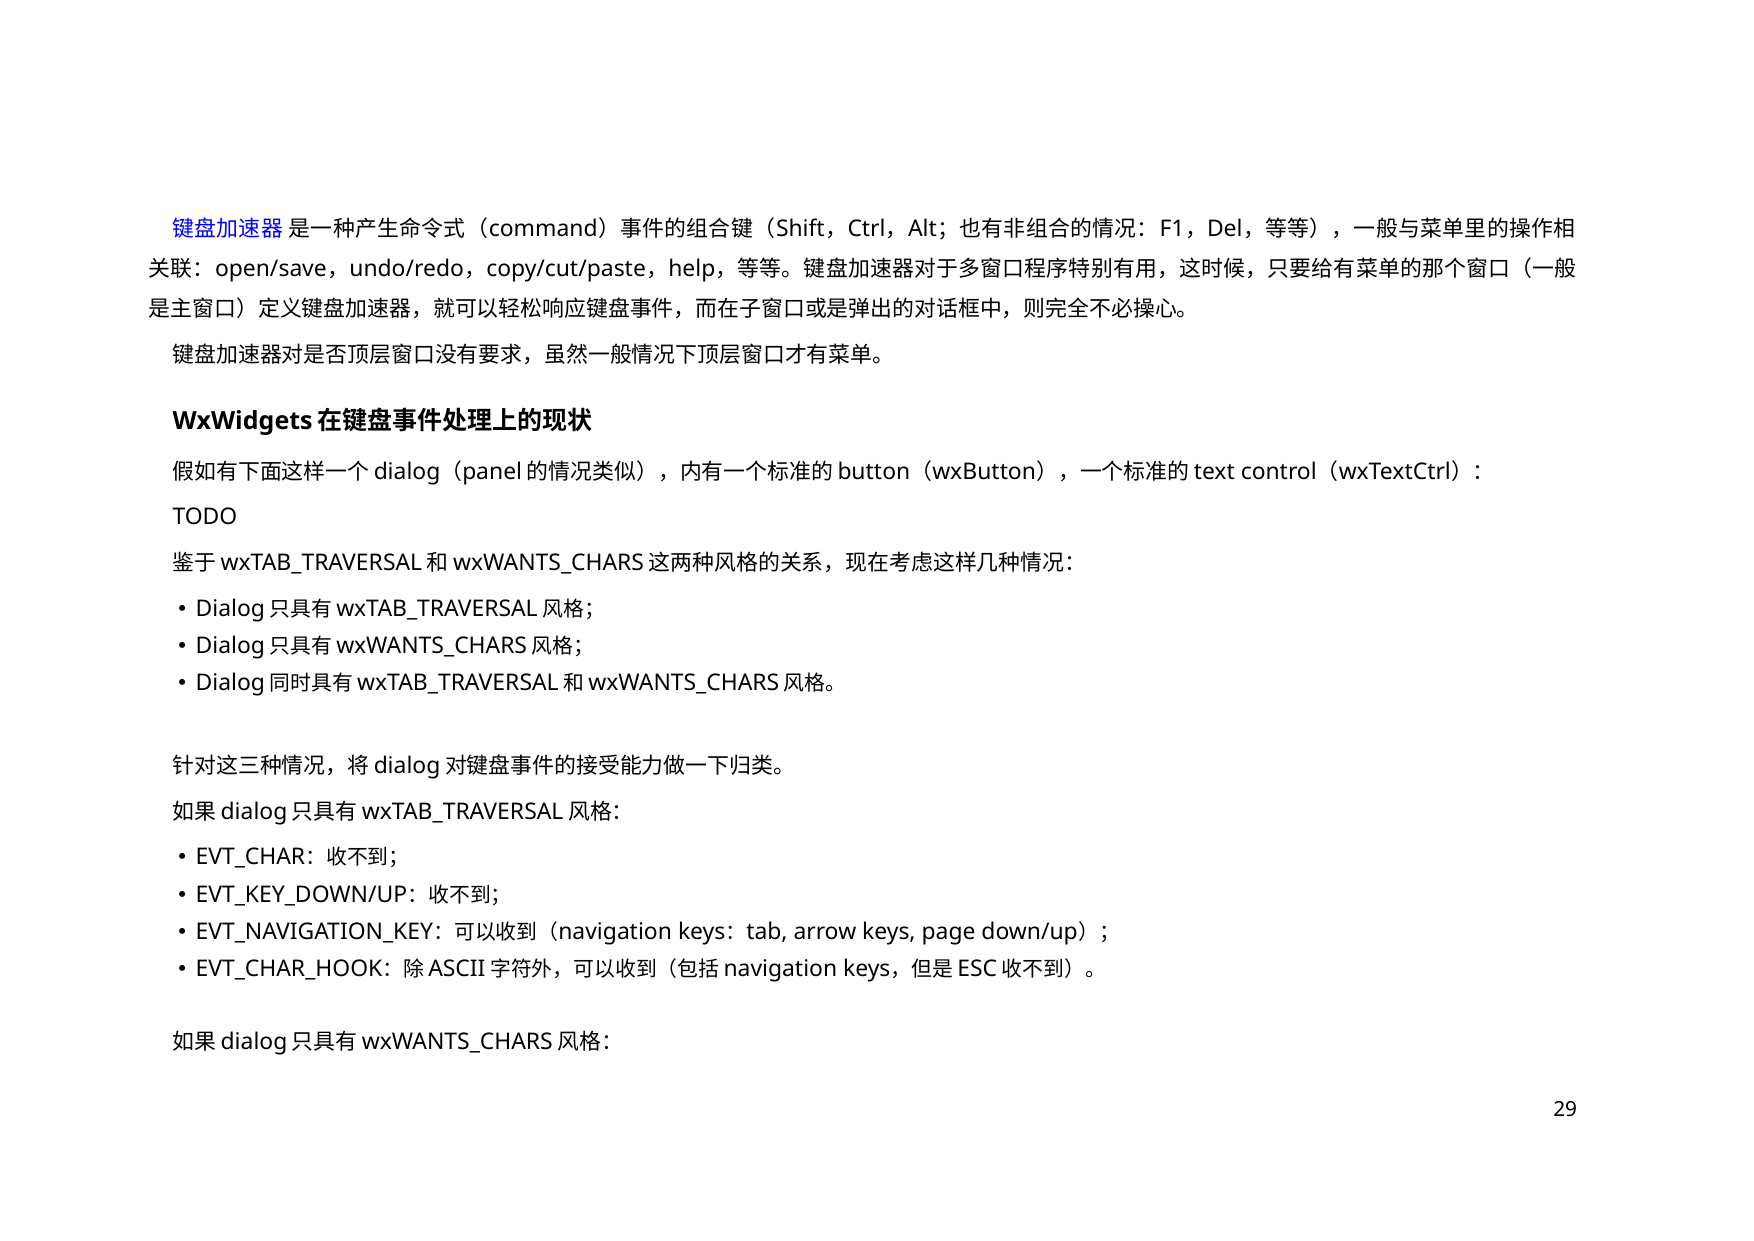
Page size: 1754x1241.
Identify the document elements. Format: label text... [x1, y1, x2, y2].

text 针对这三种情况，将dialog对键盘事件的接受能力做一下归类。 [148, 748, 1577, 780]
list EVT_KEY_DOWN/UP：收不到； [178, 877, 1577, 909]
list EVT_CHAR：收不到； [178, 840, 1577, 872]
text 如果dialog只具有wxWANTS_CHARS风格： [148, 1024, 1577, 1056]
text 键盘加速器 是一种产生命令式（command）事件的组合键（Shift，Ctrl，Alt；也有非组合的情况：F1，Del，等等），一般与菜单里的操作相关联：open/save，undo/redo，copy/cut/paste，help，等等。键盘加速器对于多窗口程序特别有用，这时候，只要给有菜单的那个窗口（一般是主窗口）定义键盘加速器，就可以轻松响应键盘事件，而在子窗口或是弹出的对话框中，则完全不必操心。 [148, 211, 1577, 323]
text TODO [148, 500, 1577, 532]
list EVT_NAVIGATION_KEY：可以收到（navigation keys：tab, arrow keys, page down/up）； [178, 915, 1577, 946]
list Dialog同时具有wxTAB_TRAVERSAL和wxWANTS_CHARS风格。 [178, 666, 1577, 697]
list EVT_CHAR_HOOK：除ASCII字符外，可以收到（包括navigation keys，但是ESC收不到）。 [178, 952, 1577, 983]
list Dialog只具有wxTAB_TRAVERSAL风格； [178, 591, 1577, 623]
title wxWidgets在键盘事件处理上的现状 [148, 400, 1577, 436]
text 假如有下面这样一个dialog（panel的情况类似），内有一个标准的button（wxButton），一个标准的text control（wxTextCtrl）： [148, 454, 1577, 486]
list Dialog只具有wxWANTS_CHARS风格； [178, 629, 1577, 660]
text 如果dialog只具有wxTAB_TRAVERSAL风格： [148, 794, 1577, 826]
text 鉴于wxTAB_TRAVERSAL和wxWANTS_CHARS这两种风格的关系，现在考虑这样几种情况： [148, 545, 1577, 577]
text 键盘加速器对是否顶层窗口没有要求，虽然一般情况下顶层窗口才有菜单。 [148, 337, 1577, 369]
